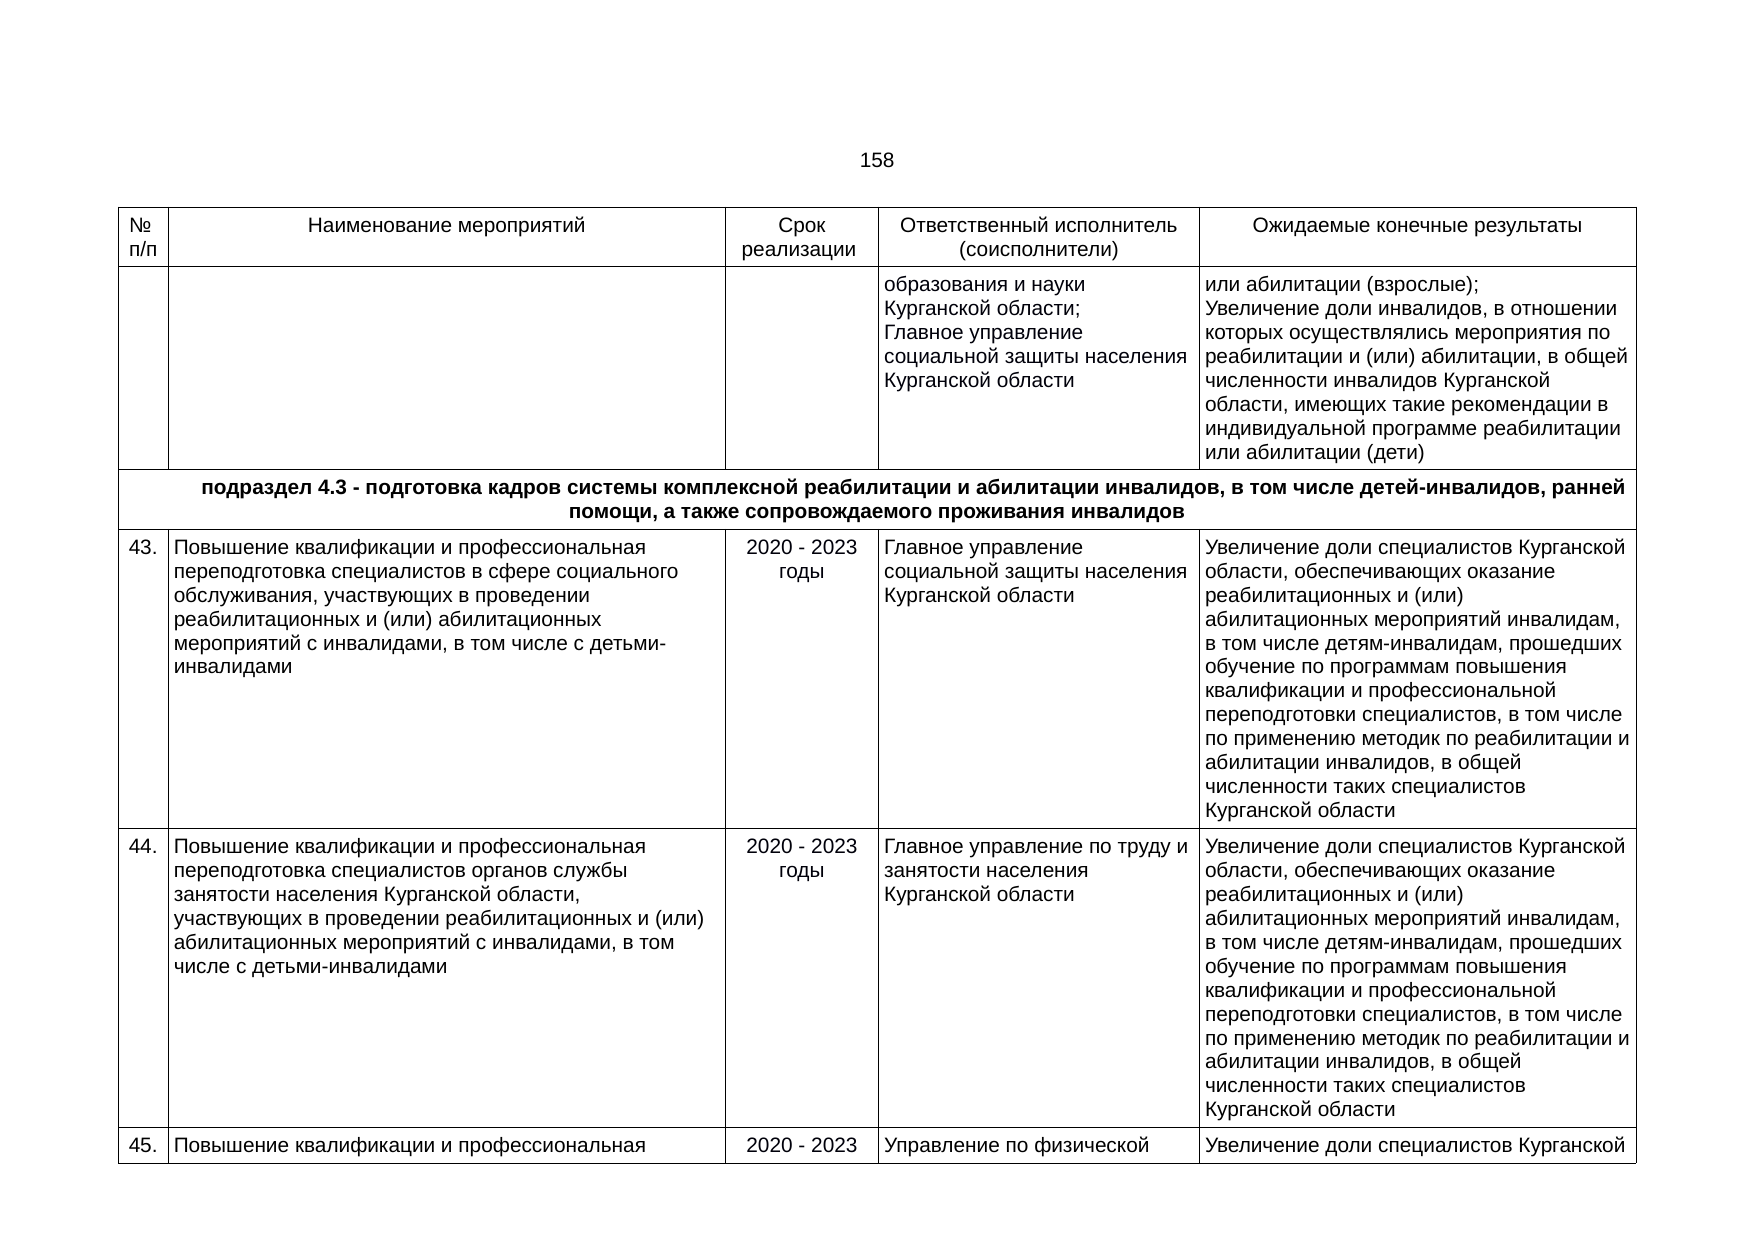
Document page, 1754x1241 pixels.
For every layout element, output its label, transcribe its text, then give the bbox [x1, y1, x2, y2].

table_cell Повышение квалификации и профессиональная переподготовка специалистов органов службы занятости населения Курганской области, участвующих в проведении реабилитационных и (или) абилитационных мероприятий с инвалидами, в том числе с детьми-инвалидами [169, 829, 725, 1127]
table_cell [119, 267, 168, 469]
table_cell 44. [119, 829, 168, 1127]
table_cell Увеличение доли специалистов Курганской области, обеспечивающих оказание реабилитационных и (или) абилитационных мероприятий инвалидам, в том числе детям-инвалидам, прошедших обучение по программам повышения квалификации и профессиональной переподготовки специалистов, в том числе по применению методик по реабилитации и абилитации инвалидов, в общей численности таких специалистов Курганской области [1200, 829, 1636, 1127]
table_cell [169, 267, 725, 469]
table_header № п/п [119, 208, 168, 266]
table_cell Повышение квалификации и профессиональная переподготовка специалистов в сфере социального обслуживания, участвующих в проведении реабилитационных и (или) абилитационных мероприятий с инвалидами, в том числе с детьми-инвалидами [169, 530, 725, 828]
table_cell Повышение квалификации и профессиональная [169, 1128, 725, 1162]
table_cell 43. [119, 530, 168, 828]
table_cell Главное управление социальной защиты населения Курганской области [879, 530, 1199, 828]
table_cell Увеличение доли специалистов Курганской [1200, 1128, 1636, 1162]
table_cell Управление по физической [879, 1128, 1199, 1162]
table_header Наименование мероприятий [169, 208, 725, 266]
table_cell Главное управление по труду и занятости населения Курганской области [879, 829, 1199, 1127]
table_header Ожидаемые конечные результаты [1200, 208, 1636, 266]
table_header Срок реализации [726, 208, 878, 266]
table_header Ответственный исполнитель (соисполнители) [879, 208, 1199, 266]
table_cell Увеличение доли специалистов Курганской области, обеспечивающих оказание реабилитационных и (или) абилитационных мероприятий инвалидам, в том числе детям-инвалидам, прошедших обучение по программам повышения квалификации и профессиональной переподготовки специалистов, в том числе по применению методик по реабилитации и абилитации инвалидов, в общей численности таких специалистов Курганской области [1200, 530, 1636, 828]
table_cell или абилитации (взрослые); Увеличение доли инвалидов, в отношении которых осуществлялись мероприятия по реабилитации и (или) абилитации, в общей численности инвалидов Курганской области, имеющих такие рекомендации в индивидуальной программе реабилитации или абилитации (дети) [1200, 267, 1636, 469]
table_cell 2020 - 2023 годы [726, 530, 878, 828]
table_cell 2020 - 2023 [726, 1128, 878, 1162]
table_cell подраздел 4.3 - подготовка кадров системы комплексной реабилитации и абилитации инвалидов, в том числе детей-инвалидов, ранней помощи, а также сопровождаемого проживания инвалидов [119, 470, 1636, 529]
table_cell 45. [119, 1128, 168, 1162]
table_cell [726, 267, 878, 469]
table_cell образования и науки Курганской области; Главное управление социальной защиты населения Курганской области [879, 267, 1199, 469]
table_cell 2020 - 2023 годы [726, 829, 878, 1127]
